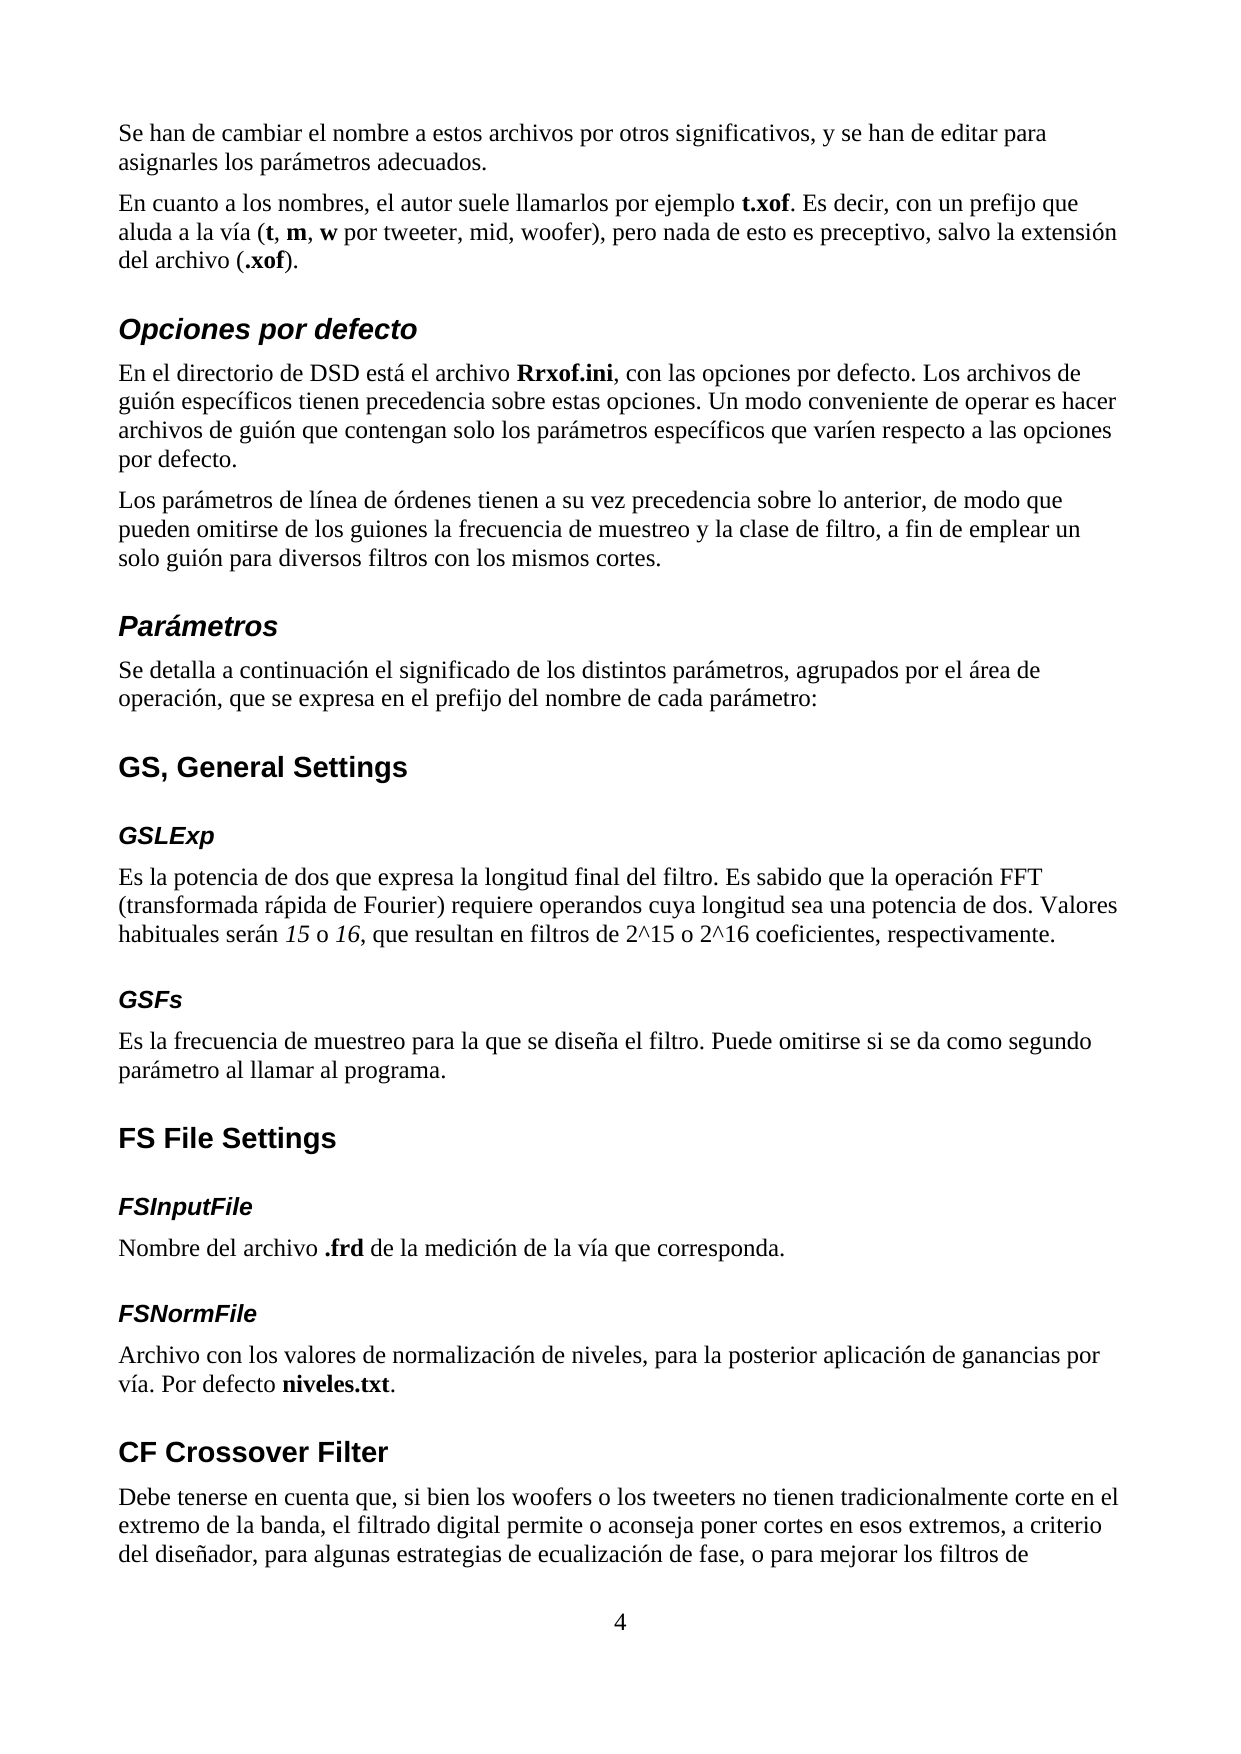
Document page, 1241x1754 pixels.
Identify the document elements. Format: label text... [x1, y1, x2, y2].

text Es la frecuencia de muestreo para la que se diseña el filtro. Puede omitirse si se da como segundo parámetro al llamar al programa. [118, 1026, 1122, 1084]
text En el directorio de DSD está el archivo Rrxof.ini, con las opciones por defecto. Los archivos de guión específicos tienen precedencia sobre estas opciones. Un modo conveniente de operar es hacer archivos de guión que contengan solo los parámetros específicos que varíen respecto a las opciones por defecto. [118, 358, 1122, 473]
text En cuanto a los nombres, el autor suele llamarlos por ejemplo t.xof. Es decir, con un prefijo que aluda a la vía (t, m, w por tweeter, mid, woofer), pero nada de esto es preceptivo, salvo la extensión del archivo (.xof). [118, 188, 1122, 274]
subtitle FSNormFile [118, 1299, 1122, 1328]
subtitle GSLExp [118, 821, 1122, 849]
subtitle Parámetros [118, 609, 1122, 642]
subtitle GS, General Settings [118, 750, 1122, 783]
subtitle FS File Settings [118, 1121, 1122, 1155]
text Debe tenerse en cuenta que, si bien los woofers o los tweeters no tienen tradicionalmente corte en el extremo de la banda, el filtrado digital permite o aconseja poner cortes en esos extremos, a criterio del diseñador, para algunas estrategias de ecualización de fase, o para mejorar los filtros de [118, 1482, 1122, 1568]
text Nombre del archivo .frd de la medición de la vía que corresponda. [118, 1233, 1122, 1262]
text Es la potencia de dos que expresa la longitud final del filtro. Es sabido que la operación FFT (transformada rápida de Fourier) requiere operandos cuya longitud sea una potencia de dos. Valores habituales serán 15 o 16, que resultan en filtros de 2^15 o 2^16 coeficientes, respectivamente. [118, 862, 1122, 948]
text Los parámetros de línea de órdenes tienen a su vez precedencia sobre lo anterior, de modo que pueden omitirse de los guiones la frecuencia de muestreo y la clase de filtro, a fin de emplear un solo guión para diversos filtros con los mismos cortes. [118, 485, 1122, 571]
text Se han de cambiar el nombre a estos archivos por otros significativos, y se han de editar para asignarles los parámetros adecuados. [118, 118, 1122, 176]
text Se detalla a continuación el significado de los distintos parámetros, agrupados por el área de operación, que se expresa en el prefijo del nombre de cada parámetro: [118, 655, 1122, 712]
subtitle CF Crossover Filter [118, 1436, 1122, 1469]
text Archivo con los valores de normalización de niveles, para la posterior aplicación de ganancias por vía. Por defecto niveles.txt. [118, 1341, 1122, 1398]
subtitle FSInputFile [118, 1192, 1122, 1221]
subtitle Opciones por defecto [118, 312, 1122, 345]
subtitle GSFs [118, 985, 1122, 1014]
